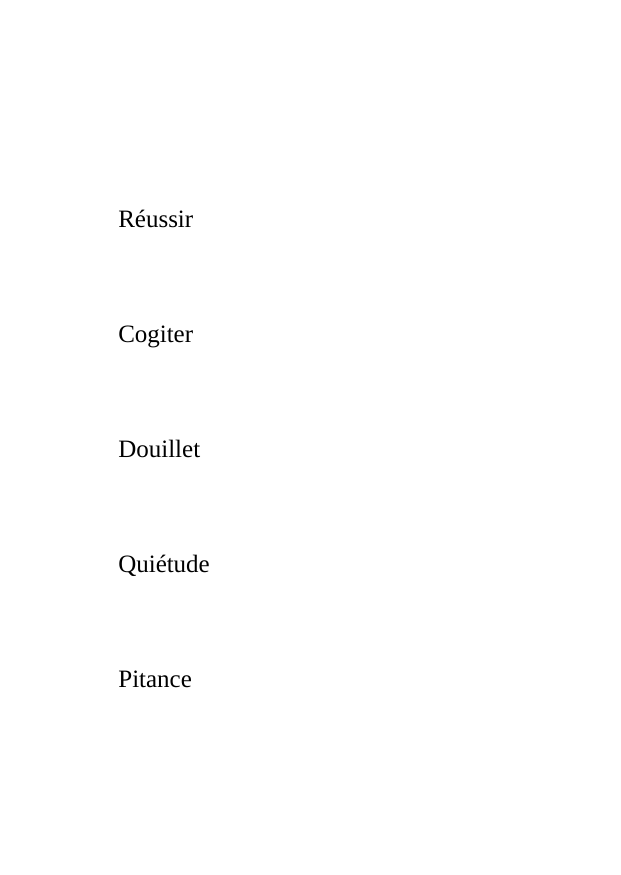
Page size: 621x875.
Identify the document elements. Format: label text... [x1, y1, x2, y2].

text Cogiter [118, 319, 502, 348]
text Quiétude [118, 549, 502, 578]
text Douillet [118, 434, 502, 463]
text Pitance [118, 664, 502, 693]
text Réussir [118, 204, 502, 233]
